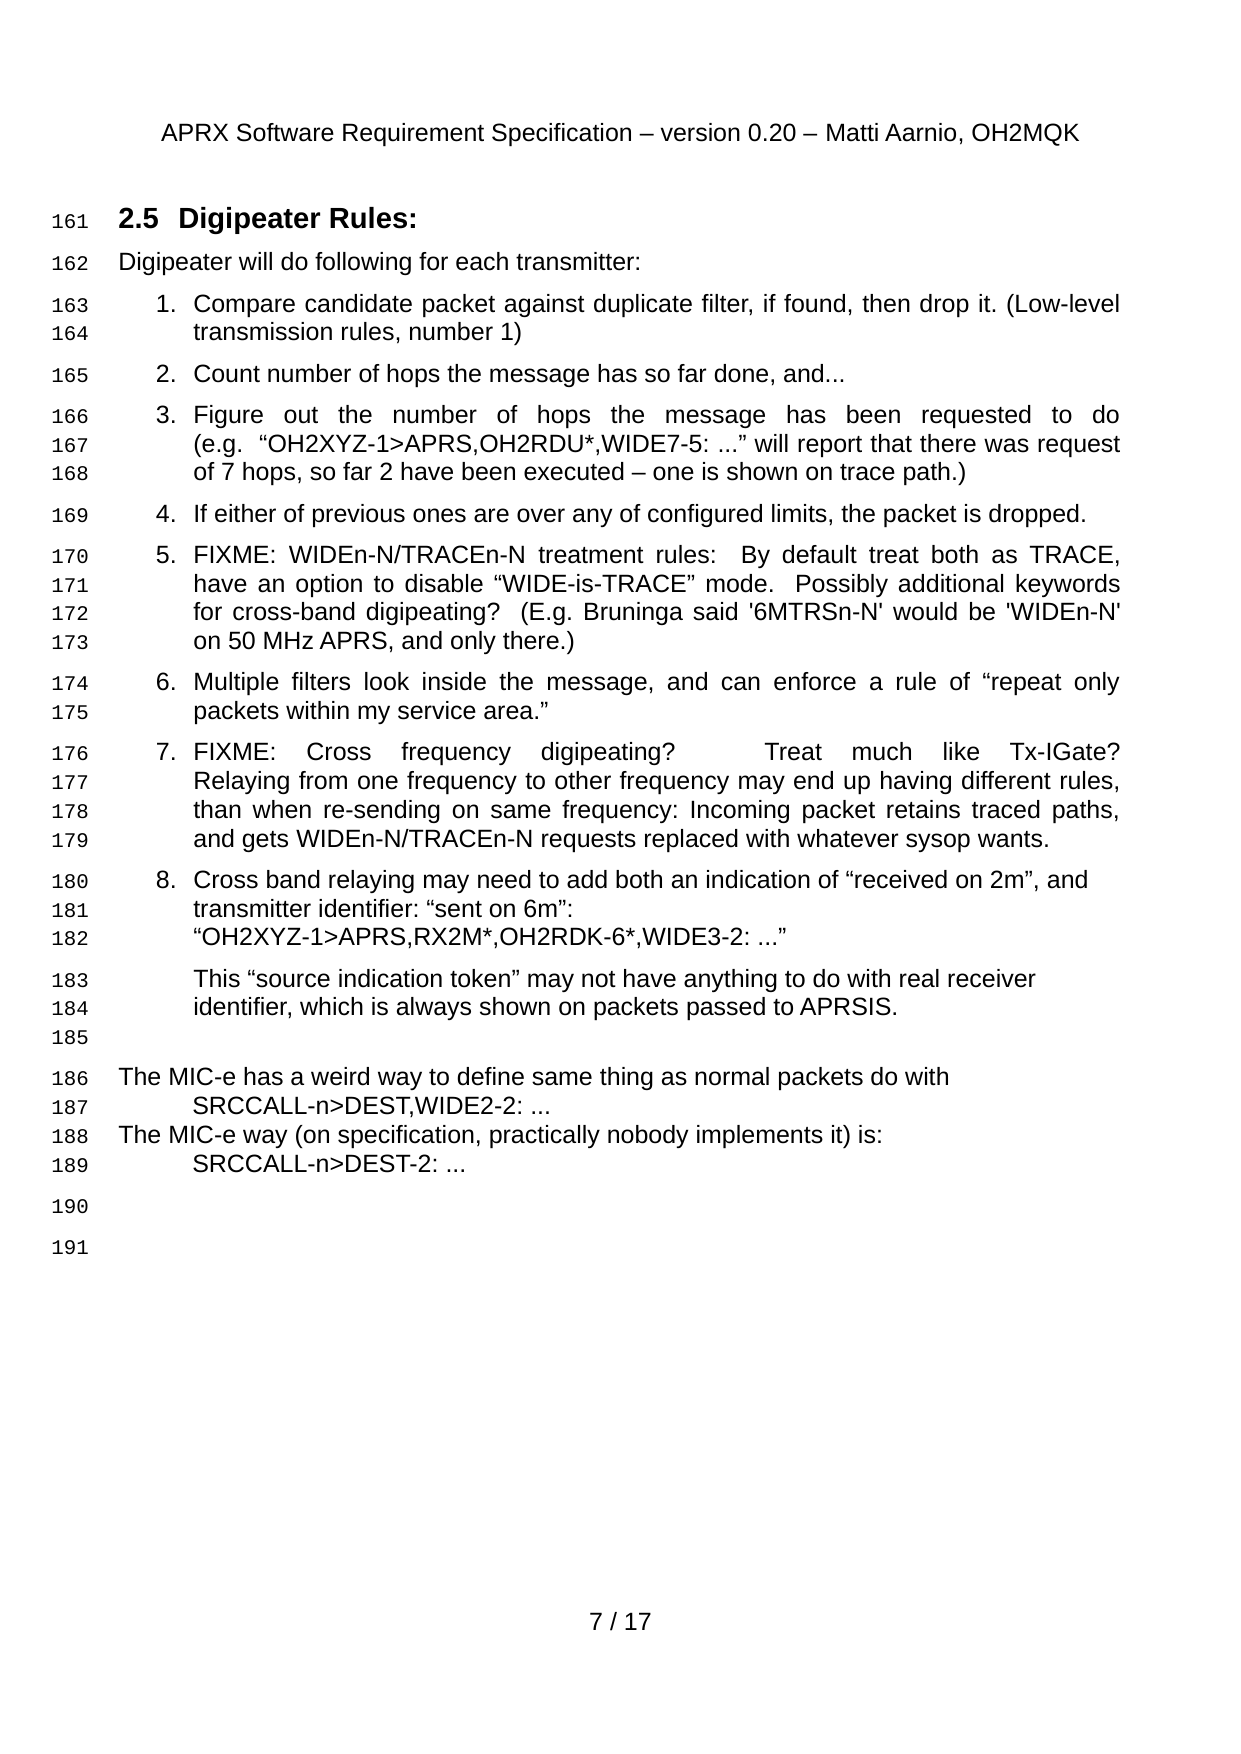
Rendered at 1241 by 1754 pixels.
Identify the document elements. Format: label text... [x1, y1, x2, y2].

list This “source indication token” may not have anything to do with real receiver identifier, which is always shown on packets passed to APRSIS. [156, 964, 1122, 1021]
text Digipeater will do following for each transmitter: [118, 247, 1122, 276]
list If either of previous ones are over any of configured limits, the packet is dropped. [156, 499, 1122, 527]
list FIXME: Cross frequency digipeating? Treat much like Tx-IGate? Relaying from one frequency to other frequency may end up having different rules, than when re-sending on same frequency: Incoming packet retains traced paths, and gets WIDEn-N/TRACEn-N requests replaced with whatever sysop wants. [156, 737, 1122, 852]
list Figure out the number of hops the message has been requested to do (e.g. “OH2XYZ-1>APRS,OH2RDU*,WIDE7-5: ...” will report that there was request of 7 hops, so far 2 have been executed – one is shown on trace path.) [156, 400, 1122, 486]
text The MIC-e has a weird way to define same thing as normal packets do with SRCCALL-n>DEST,WIDE2-2: ... The MIC-e way (on specification, practically nobody implements it) is: SRCCALL-n>DEST-2: ... [118, 1062, 1122, 1177]
subtitle Digipeater Rules: [118, 201, 1122, 235]
list Multiple filters look inside the message, and can enforce a rule of “repeat only packets within my service area.” [156, 667, 1122, 725]
list Cross band relaying may need to add both an indication of “received on 2m”, and transmitter identifier: “sent on 6m”: “OH2XYZ-1>APRS,RX2M*,OH2RDK-6*,WIDE3-2: ...” [156, 865, 1122, 951]
list Count number of hops the message has so far done, and... [156, 359, 1122, 387]
list Compare candidate packet against duplicate filter, if found, then drop it. (Low-level transmission rules, number 1) [156, 289, 1122, 346]
list FIXME: WIDEn-N/TRACEn-N treatment rules: By default treat both as TRACE, have an option to disable “WIDE-is-TRACE” mode. Possibly additional keywords for cross-band digipeating? (E.g. Bruninga said '6MTRSn-N' would be 'WIDEn-N' on 50 MHz APRS, and only there.) [156, 540, 1122, 655]
